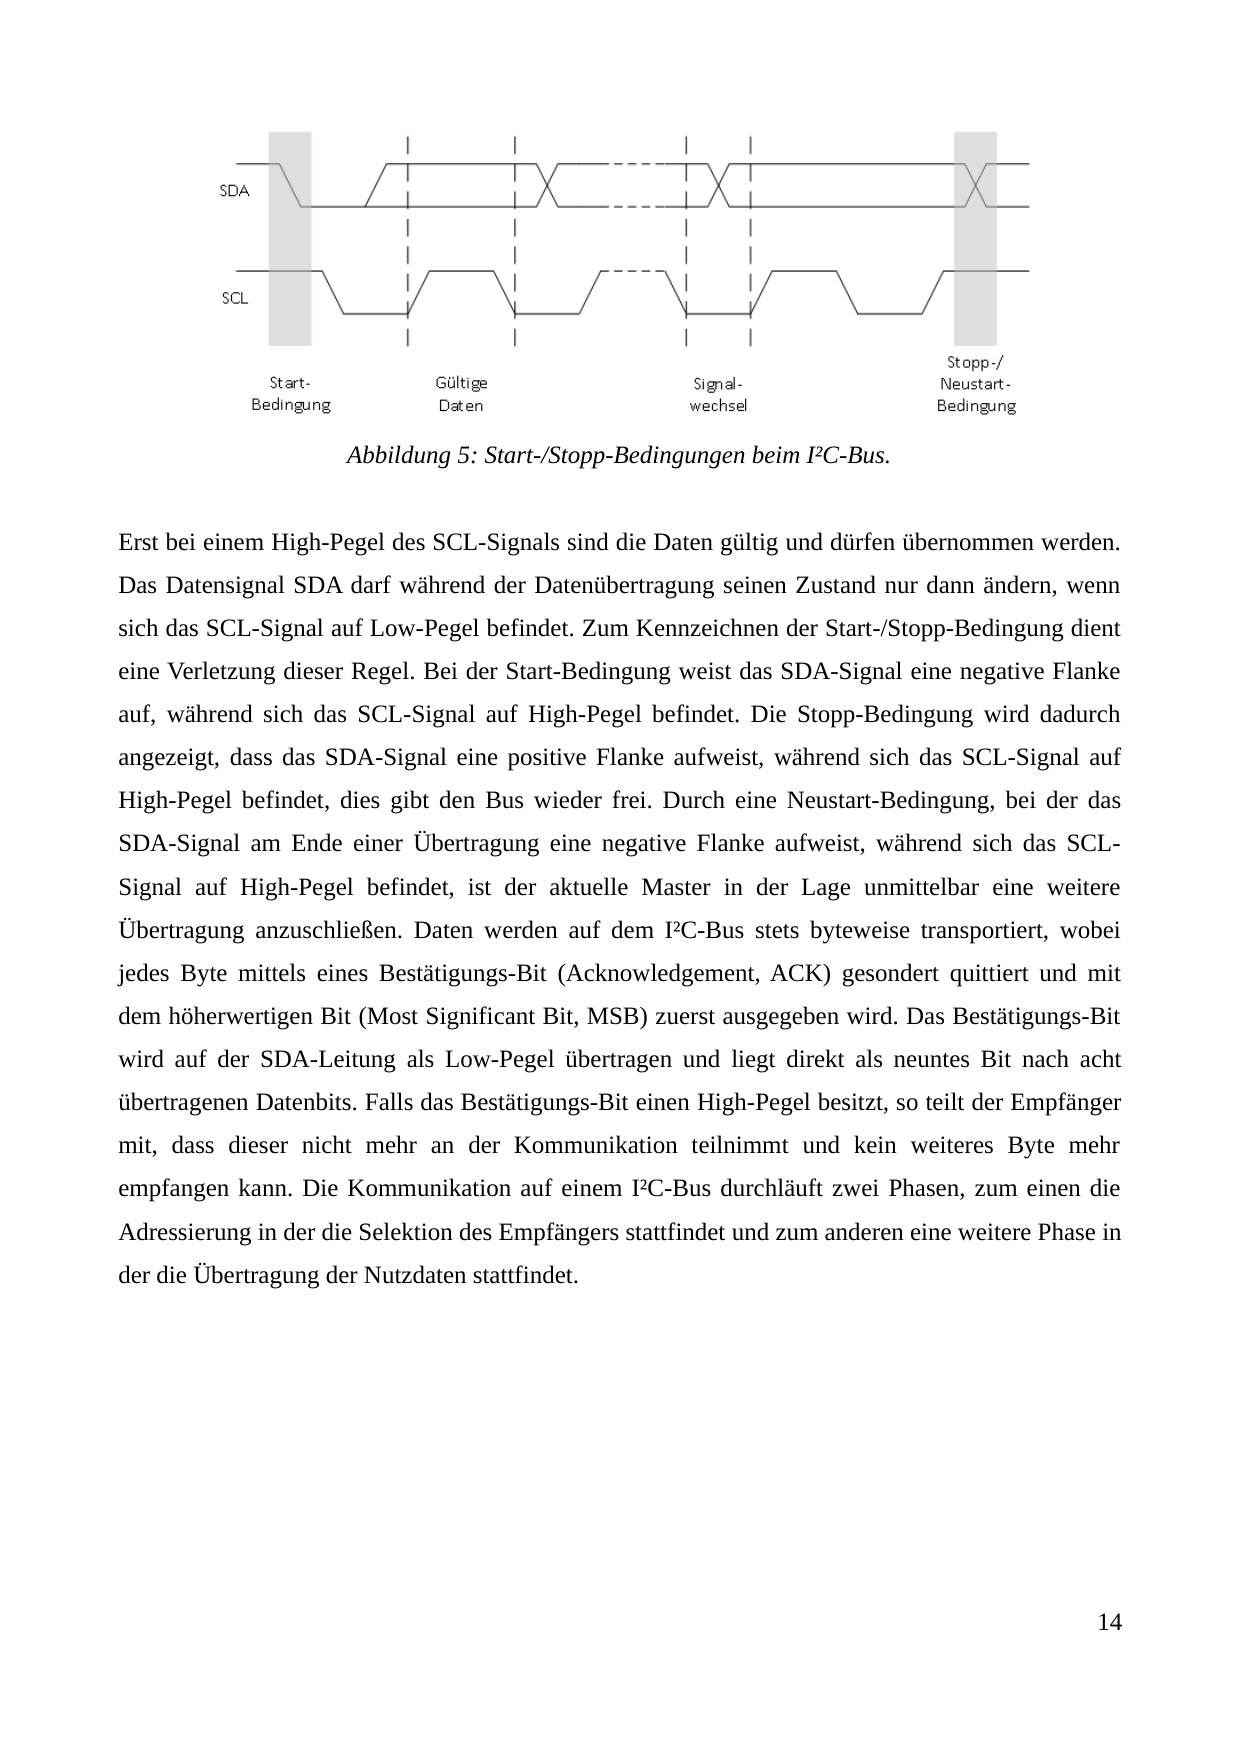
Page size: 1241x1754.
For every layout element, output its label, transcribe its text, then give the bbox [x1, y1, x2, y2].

picture [207, 130, 1033, 426]
text Erst bei einem High-Pegel des SCL-Signals sind die Daten gültig und dürfen übernommen werden. Das Datensignal SDA darf während der Datenübertragung seinen Zustand nur dann ändern, wenn sich das SCL-Signal auf Low-Pegel befindet. Zum Kennzeichnen der Start-/Stopp-Bedingung dient eine Verletzung dieser Regel. Bei der Start-Bedingung weist das SDA-Signal eine negative Flanke auf, während sich das SCL-Signal auf High-Pegel befindet. Die Stopp-Bedingung wird dadurch angezeigt, dass das SDA-Signal eine positive Flanke aufweist, während sich das SCL-Signal auf High-Pegel befindet, dies gibt den Bus wieder frei. Durch eine Neustart-Bedingung, bei der das SDA-Signal am Ende einer Übertragung eine negative Flanke aufweist, während sich das SCL-Signal auf High-Pegel befindet, ist der aktuelle Master in der Lage unmittelbar eine weitere Übertragung anzuschließen. Daten werden auf dem I²C-Bus stets byteweise transportiert, wobei jedes Byte mittels eines Bestätigungs-Bit (Acknowledgement, ACK) gesondert quittiert und mit dem höherwertigen Bit (Most Significant Bit, MSB) zuerst ausgegeben wird. Das Bestätigungs-Bit wird auf der SDA-Leitung als Low-Pegel übertragen und liegt direkt als neuntes Bit nach acht übertragenen Datenbits. Falls das Bestätigungs-Bit einen High-Pegel besitzt, so teilt der Empfänger mit, dass dieser nicht mehr an der Kommunikation teilnimmt und kein weiteres Byte mehr empfangen kann. Die Kommunikation auf einem I²C-Bus durchläuft zwei Phasen, zum einen die Adressierung in der die Selektion des Empfängers stattfindet und zum anderen eine weitere Phase in der die Übertragung der Nutzdaten stattfindet. [118, 527, 1122, 1288]
text Abbildung 5: Start-/Stopp-Bedingungen beim I²C-Bus. [146, 426, 1094, 469]
